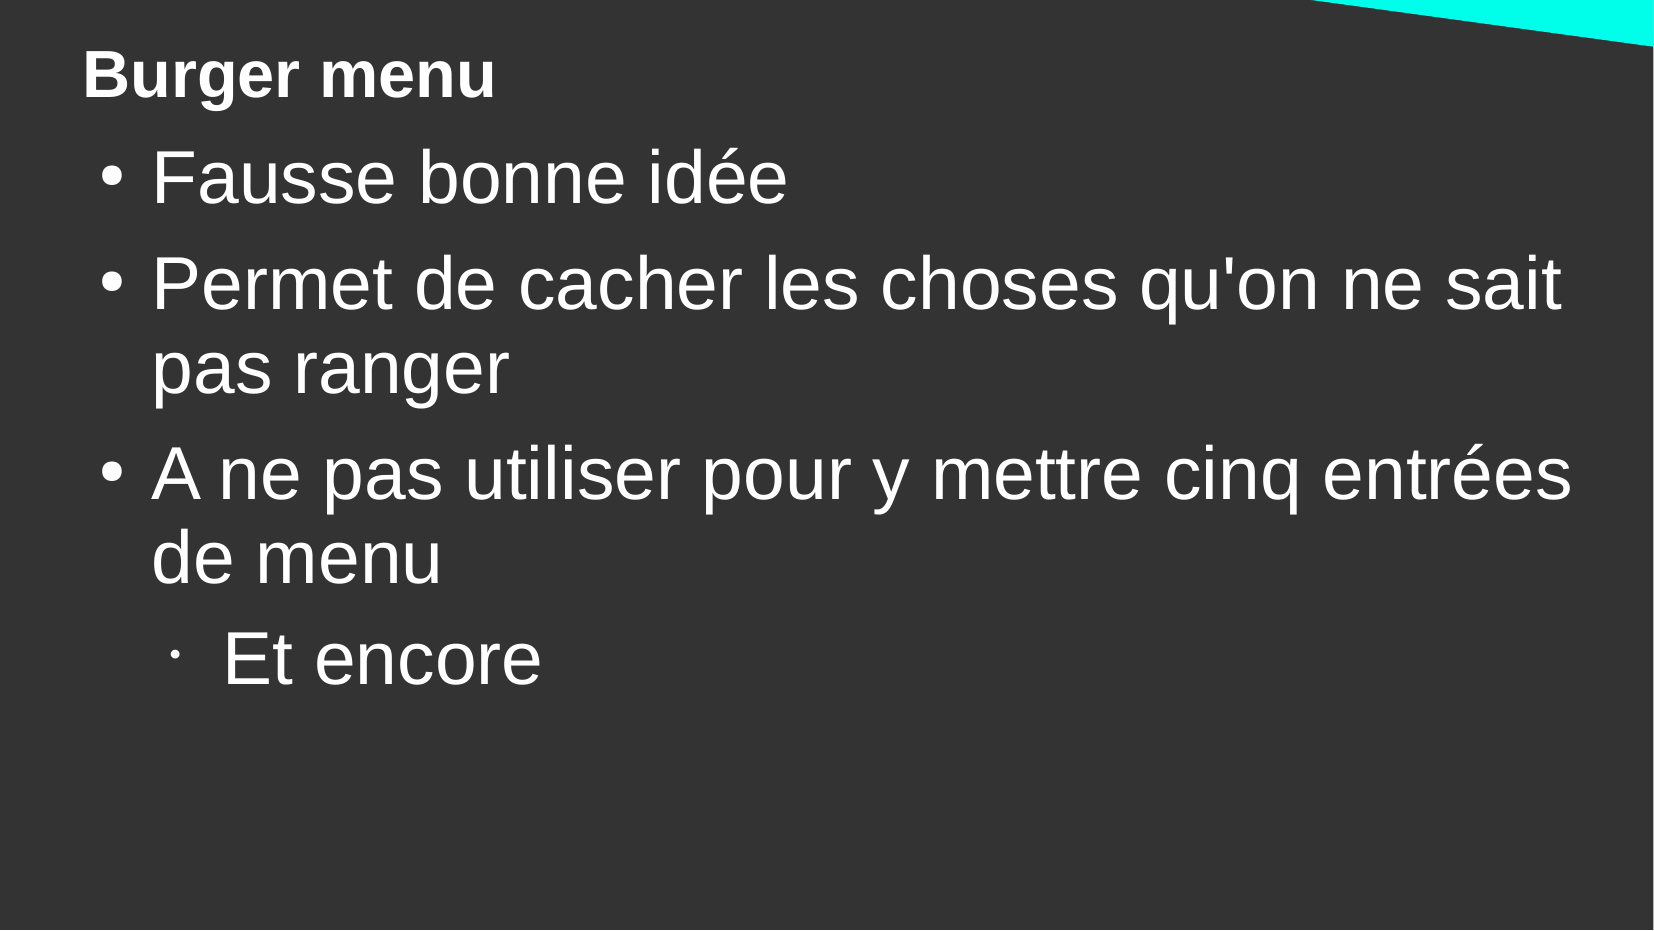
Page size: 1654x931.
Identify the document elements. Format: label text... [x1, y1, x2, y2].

text_box [1311, 0, 1654, 47]
list Fausse bonne idée Permet de cacher les choses qu'on ne sait pas ranger A ne pas utiliser pour y mettre cinq entrées de menu Et encore [80, 135, 1620, 709]
title Burger menu [82, 37, 1571, 114]
